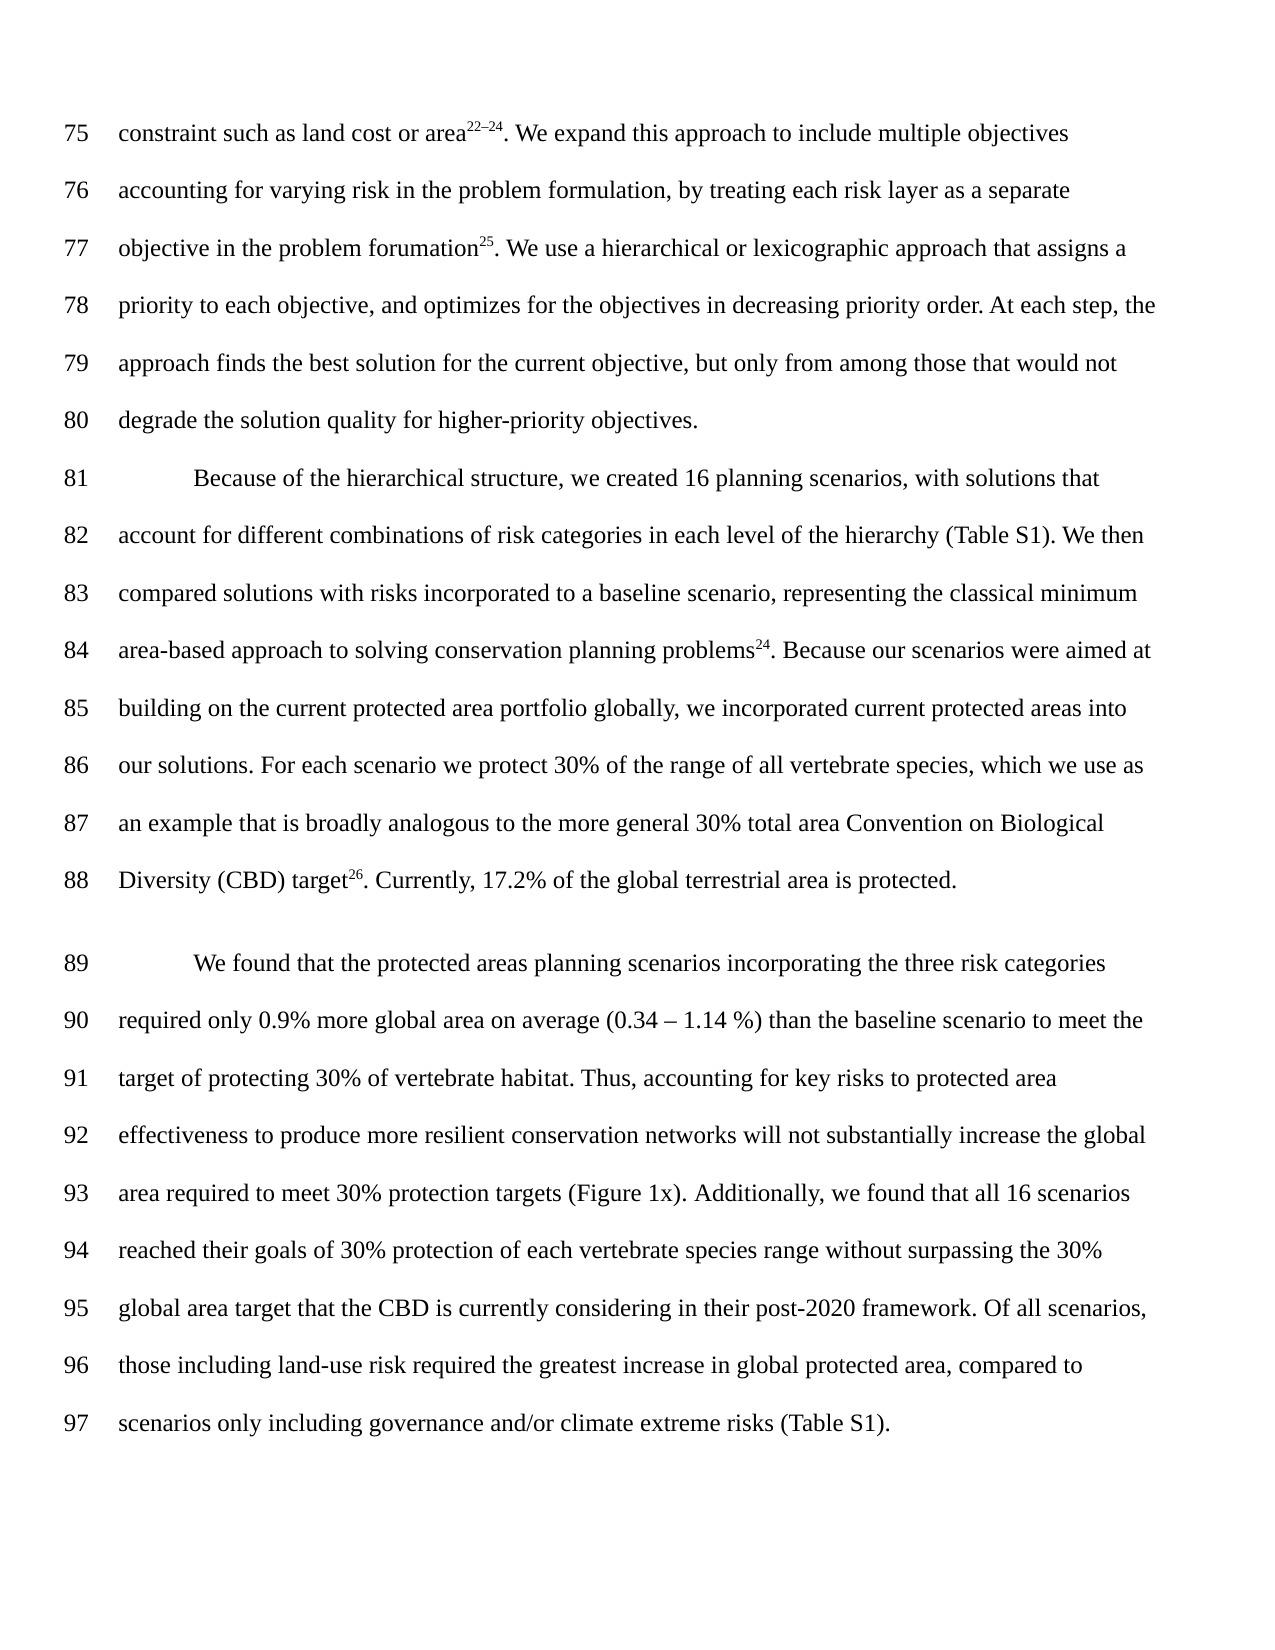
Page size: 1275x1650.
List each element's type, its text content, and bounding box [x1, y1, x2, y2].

text Because of the hierarchical structure, we created 16 planning scenarios, with solutions that account for different combinations of risk categories in each level of the hierarchy (Table S1). We then compared solutions with risks incorporated to a baseline scenario, representing the classical minimum area-based approach to solving conservation planning problems24. Because our scenarios were aimed at building on the current protected area portfolio globally, we incorporated current protected areas into our solutions. For each scenario we protect 30% of the range of all vertebrate species, which we use as an example that is broadly analogous to the more general 30% total area Convention on Biological Diversity (CBD) target26. Currently, 17.2% of the global terrestrial area is protected. [118, 463, 1157, 894]
text We found that the protected areas planning scenarios incorporating the three risk categories required only 0.9% more global area on average (0.34 – 1.14 %) than the baseline scenario to meet the target of protecting 30% of vertebrate habitat. Thus, accounting for key risks to protected area effectiveness to produce more resilient conservation networks will not substantially increase the global area required to meet 30% protection targets (Figure 1x). Additionally, we found that all 16 scenarios reached their goals of 30% protection of each vertebrate species range without surpassing the 30% global area target that the CBD is currently considering in their post-2020 framework. Of all scenarios, those including land-use risk required the greatest increase in global protected area, compared to scenarios only including governance and/or climate extreme risks (Table S1). [118, 948, 1157, 1437]
text constraint such as land cost or area22–24. We expand this approach to include multiple objectives accounting for varying risk in the problem formulation, by treating each risk layer as a separate objective in the problem forumation25. We use a hierarchical or lexicographic approach that assigns a priority to each objective, and optimizes for the objectives in decreasing priority order. At each step, the approach finds the best solution for the current objective, but only from among those that would not degrade the solution quality for higher-priority objectives. [118, 118, 1157, 434]
